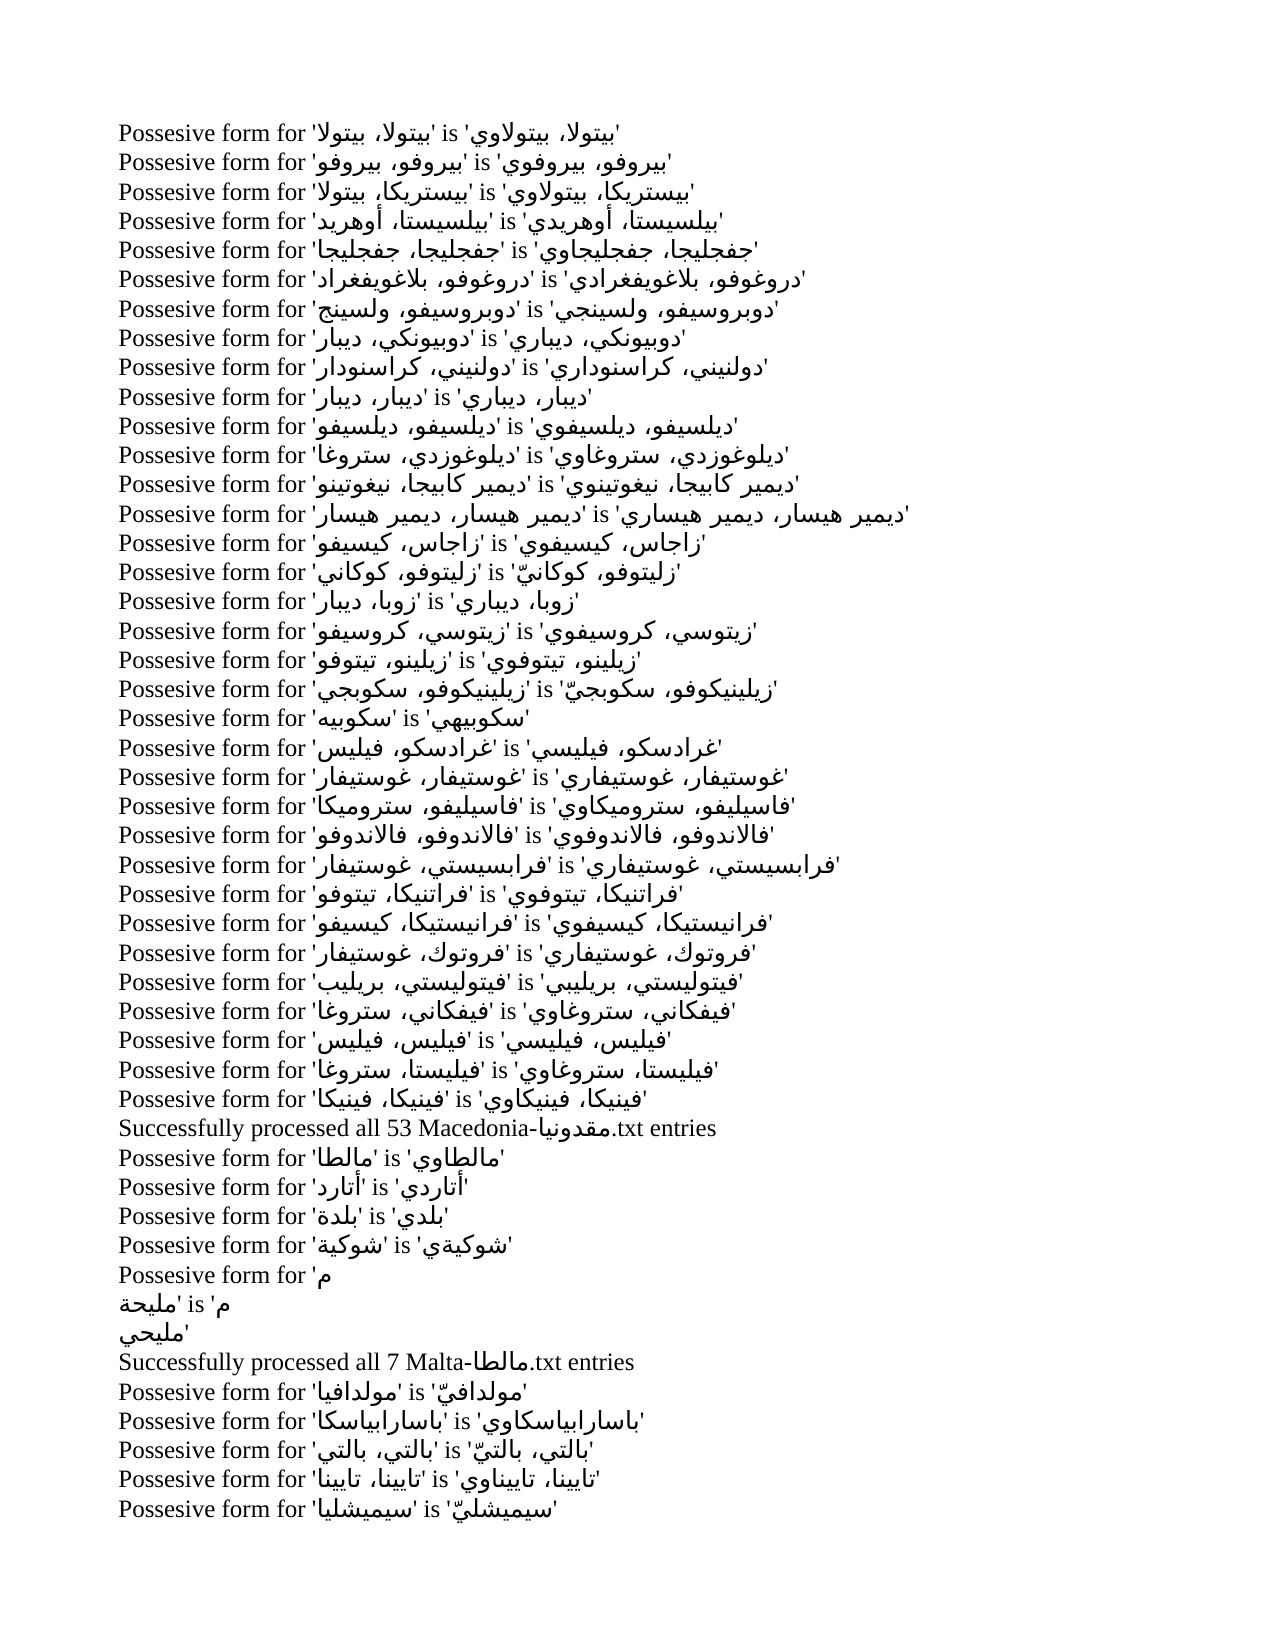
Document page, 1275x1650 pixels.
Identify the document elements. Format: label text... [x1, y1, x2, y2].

text Possesive form for 'فراتنيكا، تيتوفو' is 'فراتنيكا، تيتوفوي' [118, 879, 1157, 908]
text Possesive form for 'بيروفو، بيروفو' is 'بيروفو، بيروفوي' [118, 147, 1157, 177]
text Possesive form for 'فاسيليفو، ستروميكا' is 'فاسيليفو، ستروميكاوي' [118, 791, 1157, 821]
text Possesive form for 'زوبا، ديبار' is 'زوبا، ديباري' [118, 586, 1157, 616]
text Possesive form for 'باسارابياسكا' is 'باسارابياسكاوي' [118, 1406, 1157, 1435]
text Possesive form for 'م [118, 1260, 1157, 1289]
text Possesive form for 'بالتي، بالتي' is 'بالتي، بالتيّ' [118, 1435, 1157, 1464]
text مليحة' is 'م [118, 1289, 1157, 1318]
text Possesive form for 'زيتوسي، كروسيفو' is 'زيتوسي، كروسيفوي' [118, 616, 1157, 645]
text Possesive form for 'مولدافيا' is 'مولدافيّ' [118, 1377, 1157, 1406]
text Possesive form for 'شوكية' is 'شوكيةي' [118, 1230, 1157, 1260]
text Possesive form for 'فالاندوفو، فالاندوفو' is 'فالاندوفو، فالاندوفوي' [118, 821, 1157, 850]
text Possesive form for 'دروغوفو، بلاغويفغراد' is 'دروغوفو، بلاغويفغرادي' [118, 264, 1157, 294]
text مليحي' [118, 1318, 1157, 1347]
text Possesive form for 'تايينا، تايينا' is 'تايينا، تاييناوي' [118, 1464, 1157, 1494]
text Possesive form for 'زليتوفو، كوكاني' is 'زليتوفو، كوكانيّ' [118, 557, 1157, 586]
text Possesive form for 'ديبار، ديبار' is 'ديبار، ديباري' [118, 382, 1157, 411]
text Possesive form for 'سيميشليا' is 'سيميشليّ' [118, 1494, 1157, 1523]
text Successfully processed all 7 Malta-مالطا.txt entries [118, 1347, 1157, 1377]
text Possesive form for 'فيليس، فيليس' is 'فيليس، فيليسي' [118, 1026, 1157, 1055]
text Possesive form for 'بيلسيستا، أوهريد' is 'بيلسيستا، أوهريدي' [118, 206, 1157, 235]
text Possesive form for 'فروتوك، غوستيفار' is 'فروتوك، غوستيفاري' [118, 938, 1157, 967]
text Possesive form for 'فرابسيستي، غوستيفار' is 'فرابسيستي، غوستيفاري' [118, 850, 1157, 879]
text Possesive form for 'فرانيستيكا، كيسيفو' is 'فرانيستيكا، كيسيفوي' [118, 908, 1157, 938]
text Possesive form for 'غرادسكو، فيليس' is 'غرادسكو، فيليسي' [118, 733, 1157, 762]
text Possesive form for 'غوستيفار، غوستيفار' is 'غوستيفار، غوستيفاري' [118, 762, 1157, 791]
text Possesive form for 'مالطا' is 'مالطاوي' [118, 1143, 1157, 1172]
text Possesive form for 'جفجليجا، جفجليجا' is 'جفجليجا، جفجليجاوي' [118, 235, 1157, 264]
text Possesive form for 'زاجاس، كيسيفو' is 'زاجاس، كيسيفوي' [118, 528, 1157, 557]
text Possesive form for 'زيلينيكوفو، سكوبجي' is 'زيلينيكوفو، سكوبجيّ' [118, 674, 1157, 703]
text Possesive form for 'دوبيونكي، ديبار' is 'دوبيونكي، ديباري' [118, 323, 1157, 352]
text Possesive form for 'ديمير هيسار، ديمير هيسار' is 'ديمير هيسار، ديمير هيساري' [118, 499, 1157, 528]
text Successfully processed all 53 Macedonia-مقدونيا.txt entries [118, 1113, 1157, 1143]
text Possesive form for 'ديلوغوزدي، ستروغا' is 'ديلوغوزدي، ستروغاوي' [118, 440, 1157, 469]
text Possesive form for 'فيليستا، ستروغا' is 'فيليستا، ستروغاوي' [118, 1055, 1157, 1084]
text Possesive form for 'سكوبيه' is 'سكوبيهي' [118, 703, 1157, 733]
text Possesive form for 'بلدة' is 'بلدي' [118, 1201, 1157, 1230]
text Possesive form for 'دوبروسيفو، ولسينج' is 'دوبروسيفو، ولسينجي' [118, 294, 1157, 323]
text Possesive form for 'ديمير كابيجا، نيغوتينو' is 'ديمير كابيجا، نيغوتينوي' [118, 469, 1157, 499]
text Possesive form for 'ديلسيفو، ديلسيفو' is 'ديلسيفو، ديلسيفوي' [118, 411, 1157, 440]
text Possesive form for 'فيفكاني، ستروغا' is 'فيفكاني، ستروغاوي' [118, 996, 1157, 1026]
text Possesive form for 'أتارد' is 'أتاردي' [118, 1172, 1157, 1201]
text Possesive form for 'دولنيني، كراسنودار' is 'دولنيني، كراسنوداري' [118, 352, 1157, 382]
text Possesive form for 'بيستريكا، بيتولا' is 'بيستريكا، بيتولاوي' [118, 177, 1157, 206]
text Possesive form for 'فيتوليستي، بريليب' is 'فيتوليستي، بريليبي' [118, 967, 1157, 996]
text Possesive form for 'بيتولا، بيتولا' is 'بيتولا، بيتولاوي' [118, 118, 1157, 147]
text Possesive form for 'زيلينو، تيتوفو' is 'زيلينو، تيتوفوي' [118, 645, 1157, 674]
text Possesive form for 'فينيكا، فينيكا' is 'فينيكا، فينيكاوي' [118, 1084, 1157, 1113]
